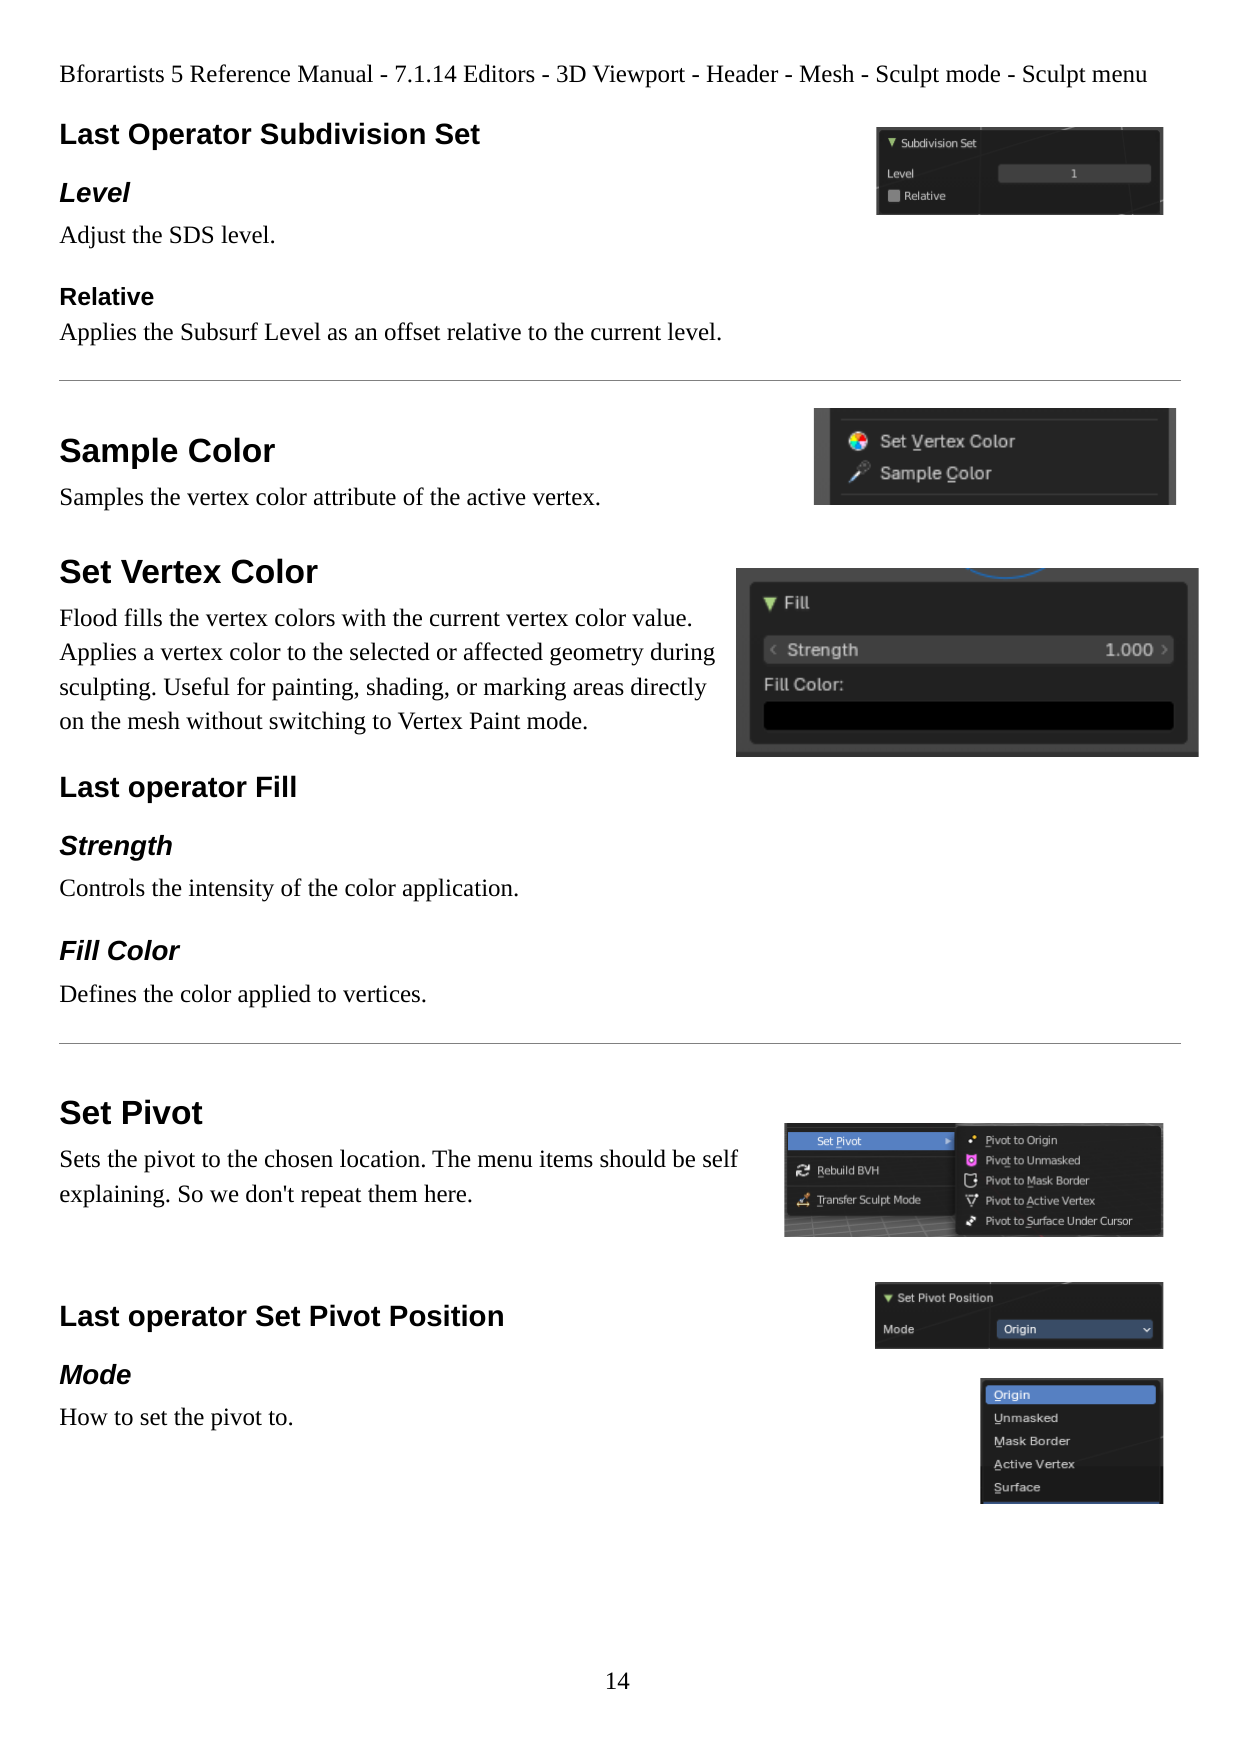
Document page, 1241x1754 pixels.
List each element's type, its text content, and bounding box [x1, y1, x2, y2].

picture [736, 568, 1199, 757]
text [1164, 1402, 1181, 1431]
picture [980, 1378, 1164, 1504]
text Adjust the SDS level. [59, 220, 1181, 249]
picture [784, 1123, 1164, 1237]
subtitle Set Pivot [59, 1093, 1181, 1132]
subtitle Mode [59, 1358, 1181, 1390]
subtitle Level [59, 176, 876, 208]
text Controls the intensity of the color application. [59, 873, 1181, 902]
subtitle Last operator Set Pivot Position [59, 1299, 875, 1333]
picture [875, 1282, 1164, 1349]
subtitle Last Operator Subdivision Set [59, 117, 1181, 151]
text Samples the vertex color attribute of the active vertex. [59, 482, 1181, 511]
subtitle [1164, 176, 1181, 208]
subtitle Set Vertex Color [59, 552, 1181, 591]
picture [876, 127, 1164, 215]
subtitle Last operator Fill [59, 770, 1181, 804]
text Applies the Subsurf Level as an offset relative to the current level. [59, 317, 1181, 346]
subtitle Sample Color [59, 431, 813, 469]
subtitle Relative [59, 282, 1181, 311]
text Flood fills the vertex colors with the current vertex color value. Applies a vertex color to the selected or affected geometry during sculpting. Useful for painting, shading, or marking areas directly on the mesh without switching to Vertex Paint mode. [59, 603, 736, 735]
picture [813, 408, 1177, 505]
text Sets the pivot to the chosen location. The menu items should be self explaining. So we don't repeat them here. [59, 1144, 784, 1208]
subtitle Strength [59, 829, 1181, 861]
text How to set the pivot to. [59, 1402, 980, 1431]
subtitle Fill Color [59, 935, 1181, 967]
text Defines the color applied to vertices. [59, 979, 1181, 1008]
